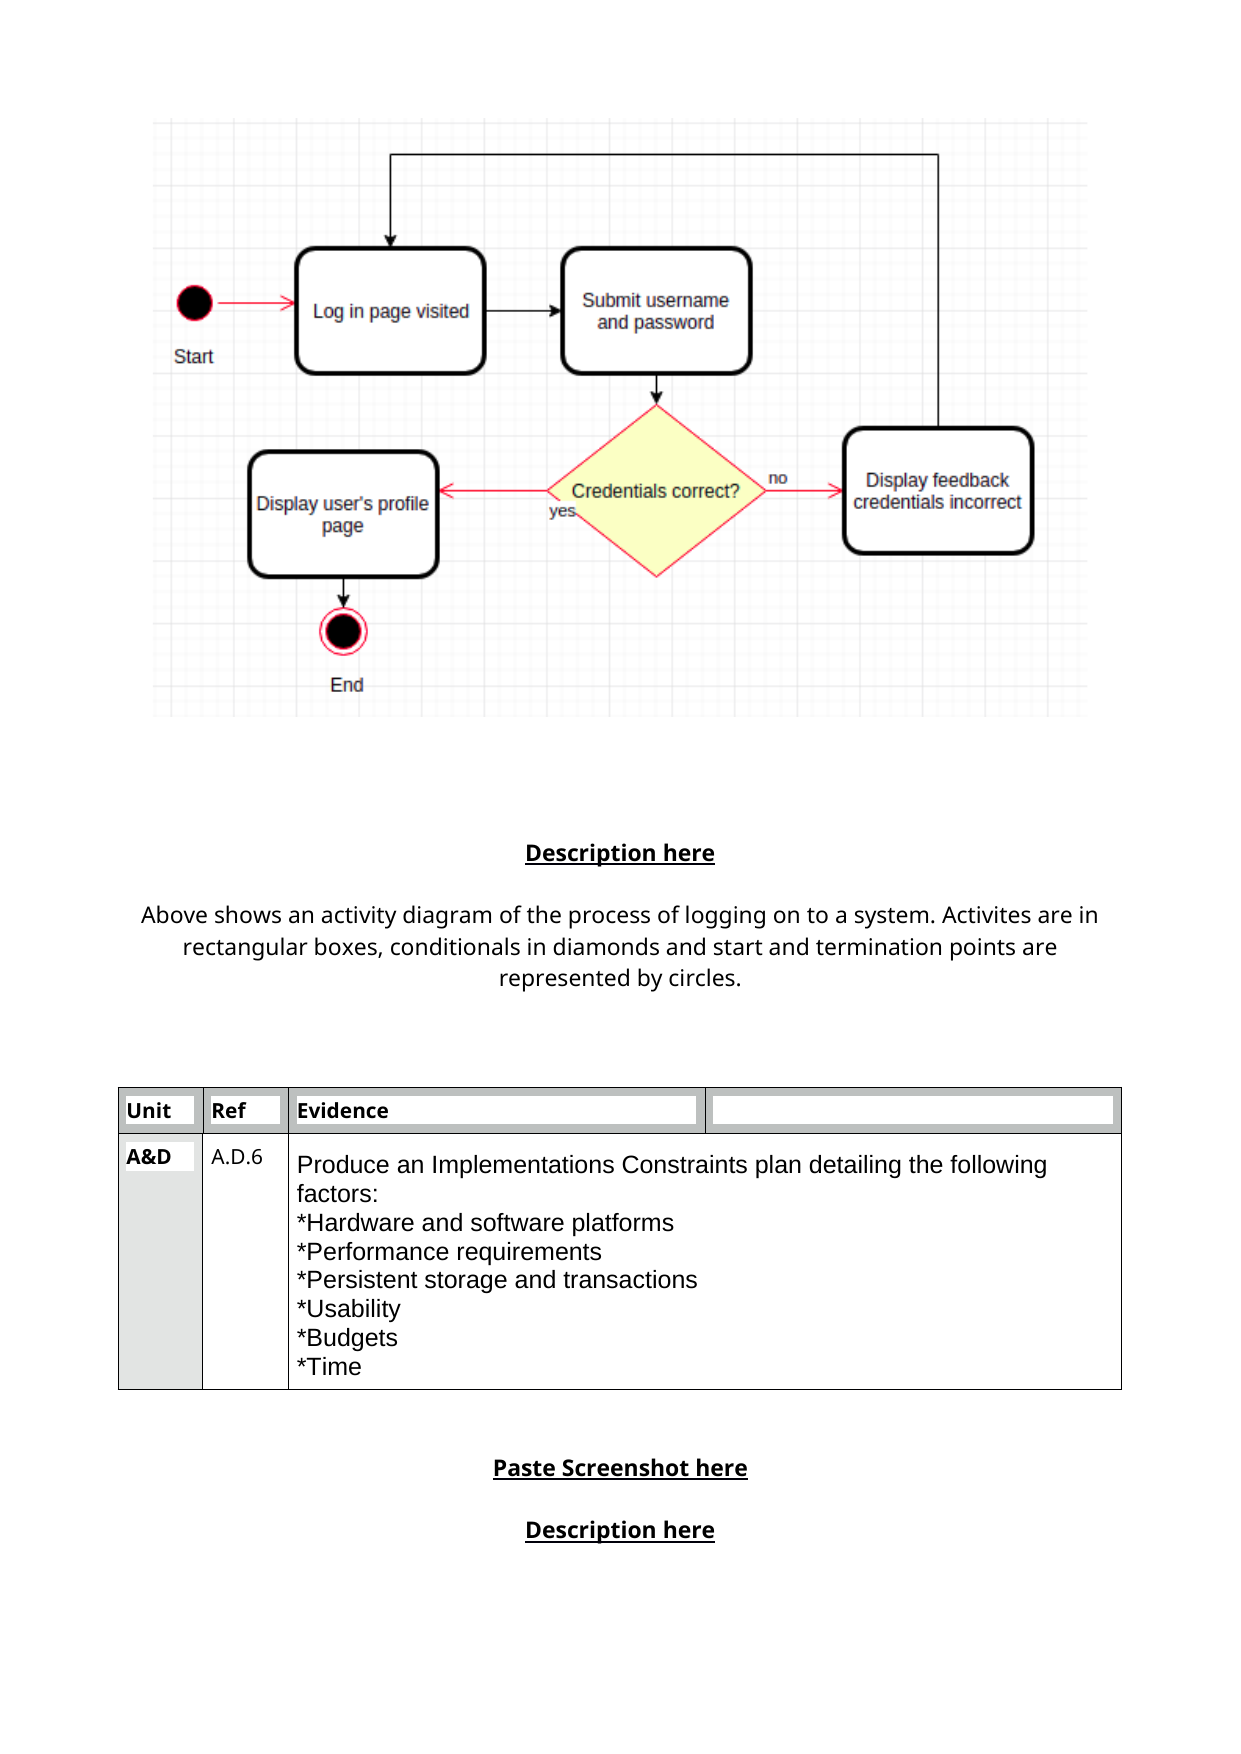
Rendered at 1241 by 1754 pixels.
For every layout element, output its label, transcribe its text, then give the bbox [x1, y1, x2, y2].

picture [152, 118, 1088, 717]
table_cell A&D [119, 1134, 202, 1389]
table_header Unit [119, 1088, 203, 1133]
table_header Ref [204, 1088, 288, 1133]
text Paste Screenshot here [118, 1452, 1122, 1483]
table_header [706, 1088, 1121, 1133]
table_header Evidence [289, 1088, 705, 1133]
text Above shows an activity diagram of the process of logging on to a system. Activites are in rectangular boxes, conditionals in diamonds and start and termination points are represented by circles. [118, 899, 1122, 993]
text Description here [118, 837, 1122, 868]
table_cell A.D.6 [203, 1134, 288, 1389]
table_cell Produce an Implementations Constraints plan detailing the following factors: *Hardware and software platforms *Performance requirements *Persistent storage and transactions *Usability *Budgets *Time [289, 1134, 1121, 1389]
text Description here [118, 1514, 1122, 1546]
